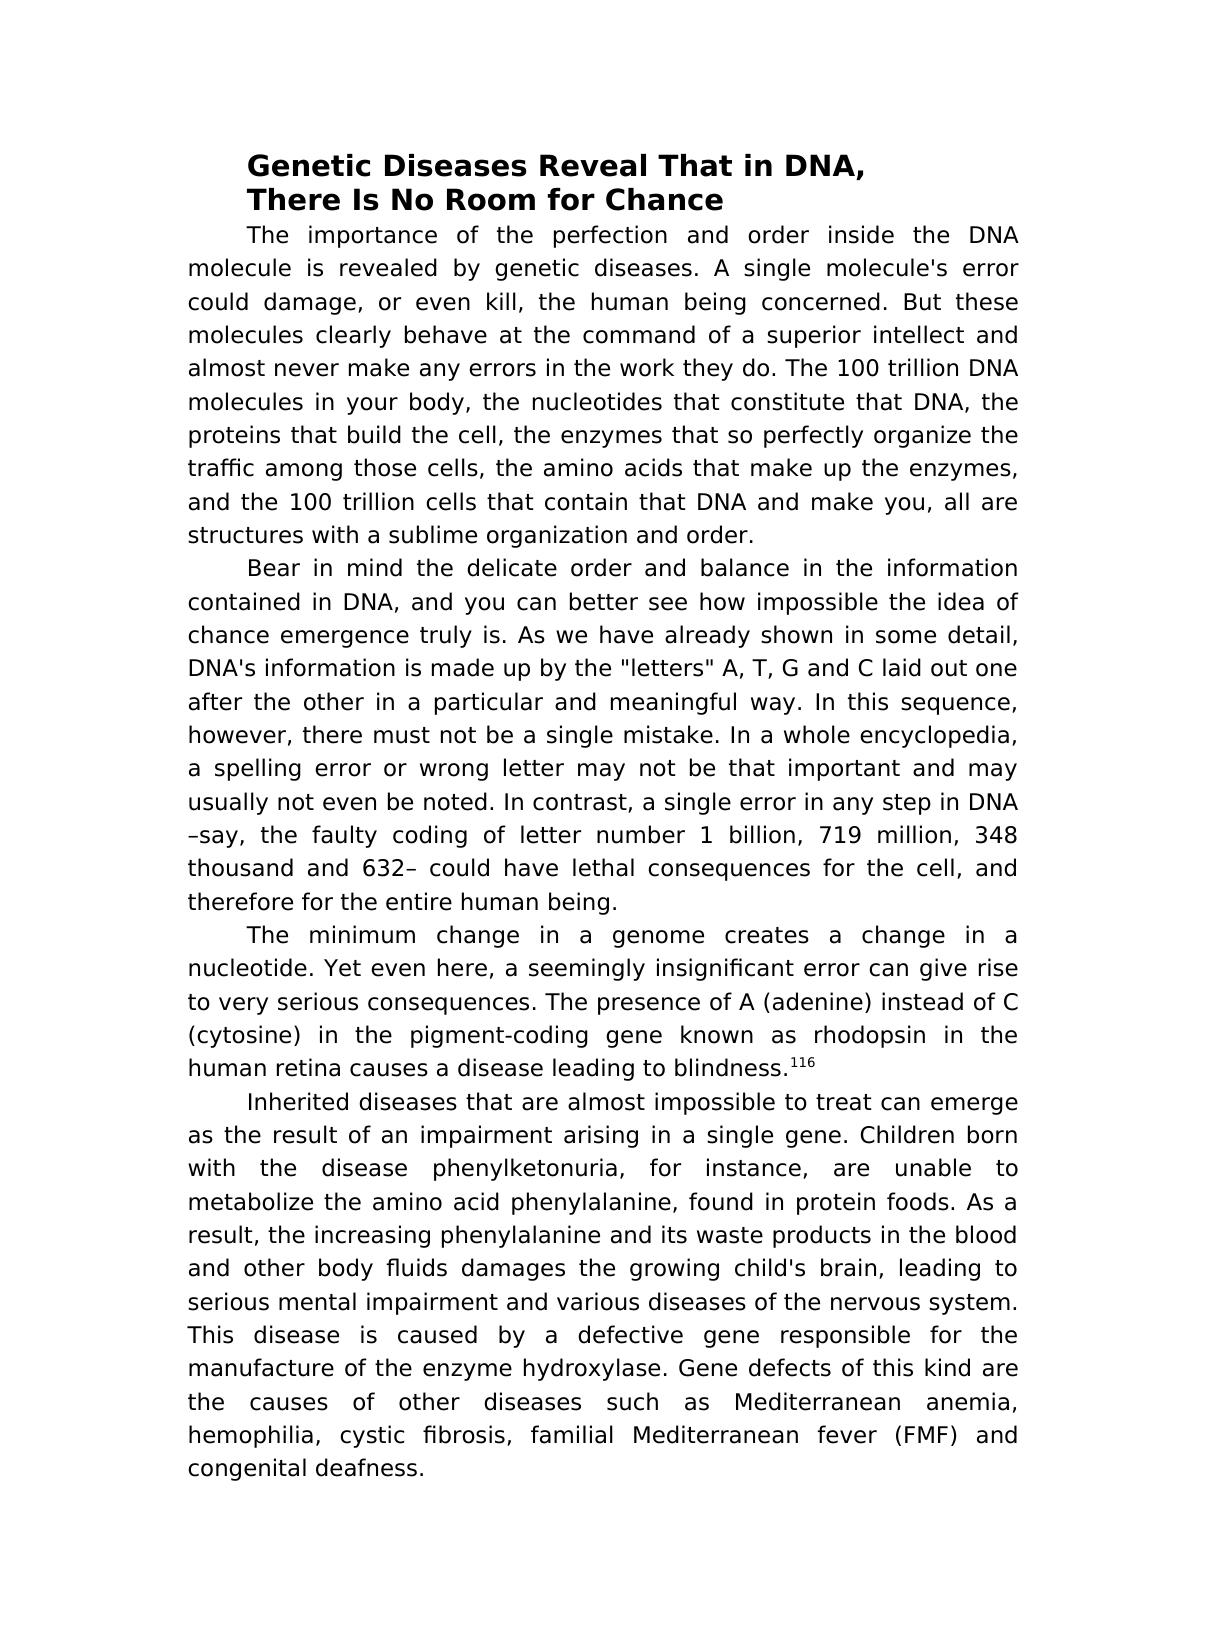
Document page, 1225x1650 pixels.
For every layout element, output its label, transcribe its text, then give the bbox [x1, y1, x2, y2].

text The minimum change in a genome creates a change in a nucleotide. Yet even here, a seemingly insignificant error can give rise to very serious consequences. The presence of A (adenine) instead of C (cytosine) in the pigment-coding gene known as rhodopsin in the human retina causes a disease leading to blindness.116 [187, 917, 1020, 1083]
text Genetic Diseases Reveal That in DNA, [187, 150, 1020, 183]
text Inherited diseases that are almost impossible to treat can emerge as the result of an impairment arising in a single gene. Children born with the disease phenylketonuria, for instance, are unable to metabolize the amino acid phenylalanine, found in protein foods. As a result, the increasing phenylalanine and its waste products in the blood and other body fluids damages the growing child's brain, leading to serious mental impairment and various diseases of the nervous system. This disease is caused by a defective gene responsible for the manufacture of the enzyme hydroxylase. Gene defects of this kind are the causes of other diseases such as Mediterranean anemia, hemophilia, cystic fibrosis, familial Mediterranean fever (FMF) and congenital deafness. [187, 1083, 1020, 1483]
text There Is No Room for Chance [187, 183, 1020, 217]
text Bear in mind the delicate order and balance in the information contained in DNA, and you can better see how impossible the idea of chance emergence truly is. As we have already shown in some detail, DNA's information is made up by the "letters" A, T, G and C laid out one after the other in a particular and meaningful way. In this sequence, however, there must not be a single mistake. In a whole encyclopedia, a spelling error or wrong letter may not be that important and may usually not even be noted. In contrast, a single error in any step in DNA –say, the faulty coding of letter number 1 billion, 719 million, 348 thousand and 632– could have lethal consequences for the cell, and therefore for the entire human being. [187, 550, 1020, 917]
text The importance of the perfection and order inside the DNA molecule is revealed by genetic diseases. A single molecule's error could damage, or even kill, the human being concerned. But these molecules clearly behave at the command of a superior intellect and almost never make any errors in the work they do. The 100 trillion DNA molecules in your body, the nucleotides that constitute that DNA, the proteins that build the cell, the enzymes that so perfectly organize the traffic among those cells, the amino acids that make up the enzymes, and the 100 trillion cells that contain that DNA and make you, all are structures with a sublime organization and order. [187, 217, 1020, 550]
